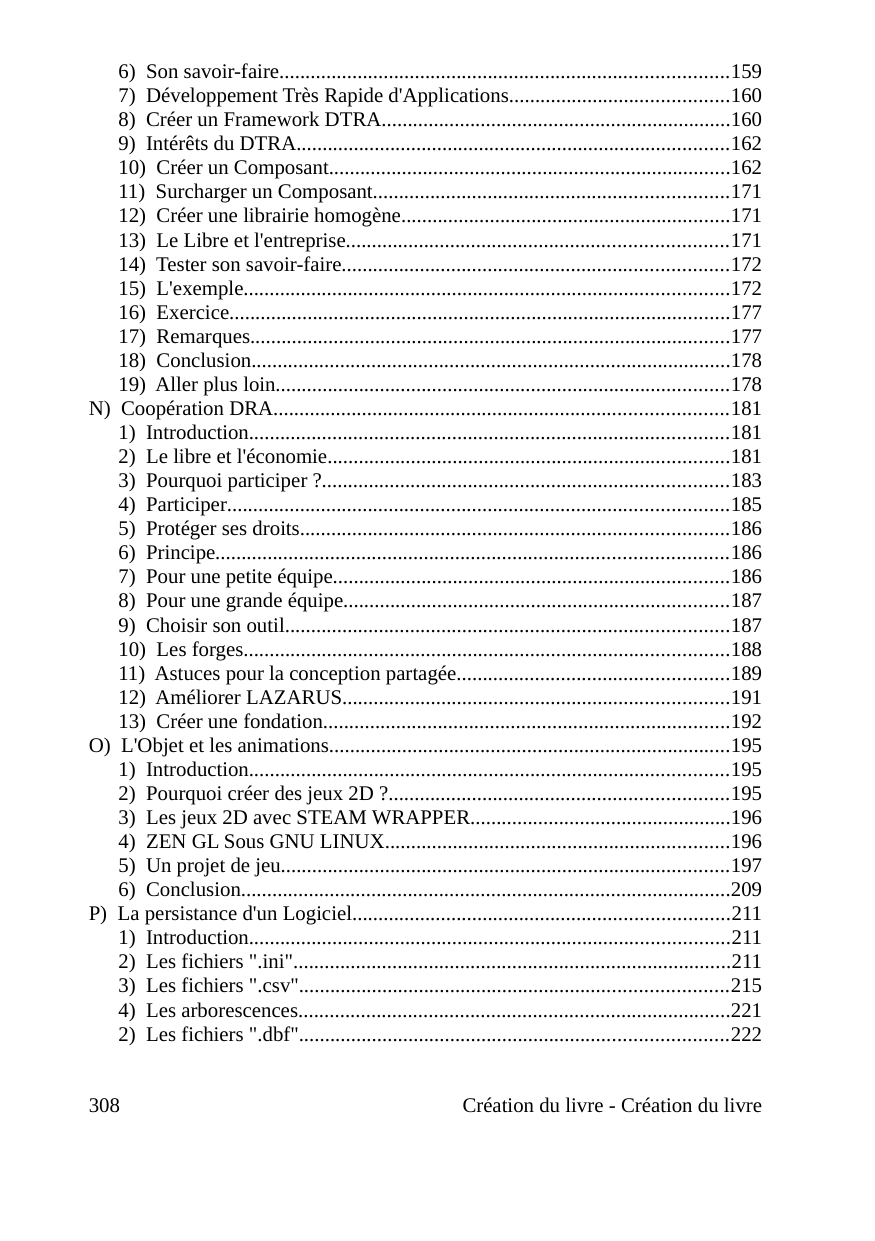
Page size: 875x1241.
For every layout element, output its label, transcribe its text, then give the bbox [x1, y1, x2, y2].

text 9) Intérêts du DTRA 162 [118, 131, 762, 155]
text 8) Créer un Framework DTRA 160 [118, 107, 762, 131]
text 8) Pour une grande équipe 187 [118, 588, 762, 612]
text N) Coopération DRA 181 [88, 396, 762, 420]
text O) L'Objet et les animations 195 [88, 733, 762, 757]
text 16) Exercice 177 [118, 300, 762, 324]
text 18) Conclusion 178 [118, 348, 762, 372]
text 1) Introduction 181 [118, 420, 762, 444]
text 13) Le Libre et l'entreprise 171 [118, 227, 762, 252]
text 5) Protéger ses droits 186 [118, 516, 762, 540]
text 5) Un projet de jeu 197 [118, 853, 762, 877]
text 3) Pourquoi participer ? 183 [118, 468, 762, 492]
text 6) Conclusion 209 [118, 877, 762, 901]
text P) La persistance d'un Logiciel 211 [88, 901, 762, 925]
text 10) Les forges 188 [118, 637, 762, 661]
text 15) L'exemple 172 [118, 276, 762, 300]
text 17) Remarques 177 [118, 324, 762, 348]
text 11) Astuces pour la conception partagée 189 [118, 661, 762, 685]
text 6) Principe 186 [118, 540, 762, 564]
text 11) Surcharger un Composant 171 [118, 179, 762, 203]
text 2) Les fichiers ".dbf" 222 [118, 1022, 762, 1046]
text 3) Les fichiers ".csv" 215 [118, 973, 762, 997]
text 6) Son savoir-faire 159 [118, 59, 762, 83]
text 12) Créer une librairie homogène 171 [118, 203, 762, 227]
text 2) Les fichiers ".ini" 211 [118, 949, 762, 973]
text 4) Les arborescences 221 [118, 997, 762, 1022]
text 2) Le libre et l'économie 181 [118, 444, 762, 468]
text 1) Introduction 211 [118, 925, 762, 949]
text 7) Développement Très Rapide d'Applications 160 [118, 83, 762, 107]
text 13) Créer une fondation 192 [118, 709, 762, 733]
text 7) Pour une petite équipe 186 [118, 564, 762, 588]
text 3) Les jeux 2D avec STEAM WRAPPER 196 [118, 805, 762, 829]
text 2) Pourquoi créer des jeux 2D ? 195 [118, 781, 762, 805]
text 12) Améliorer LAZARUS 191 [118, 685, 762, 709]
text 1) Introduction 195 [118, 757, 762, 781]
text 9) Choisir son outil 187 [118, 612, 762, 637]
text 10) Créer un Composant 162 [118, 155, 762, 179]
text 4) Participer 185 [118, 492, 762, 516]
text 14) Tester son savoir-faire 172 [118, 252, 762, 276]
text 19) Aller plus loin 178 [118, 372, 762, 396]
text 4) ZEN GL Sous GNU LINUX 196 [118, 829, 762, 853]
